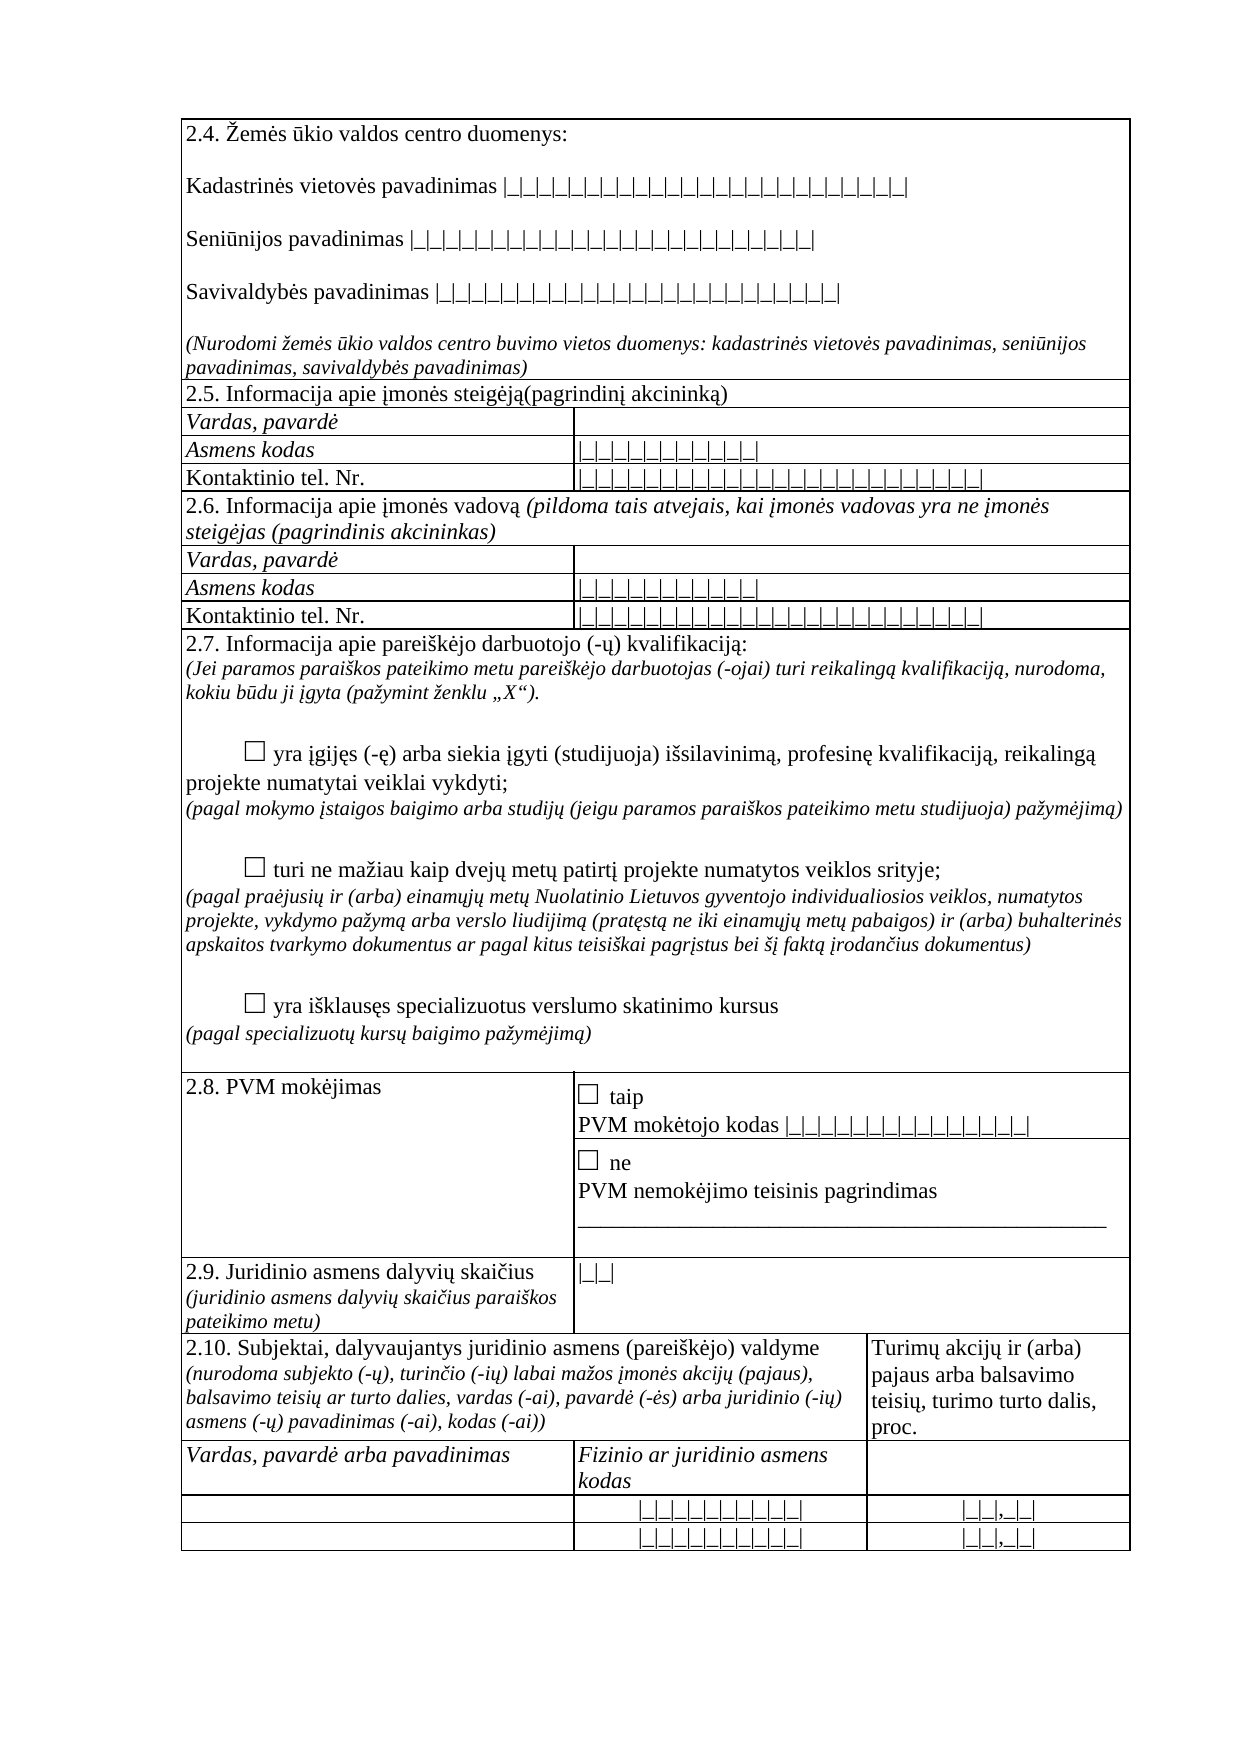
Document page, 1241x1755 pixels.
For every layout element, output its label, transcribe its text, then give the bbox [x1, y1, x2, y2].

table_cell [182, 1523, 573, 1550]
table_cell Asmens kodas [182, 436, 573, 462]
table_cell |_|_|_|_|_|_|_|_|_|_| [575, 1496, 866, 1522]
table_cell Vardas, pavardė arba pavadinimas [182, 1441, 573, 1494]
table_cell 2.8. PVM mokėjimas [182, 1073, 573, 1257]
table_cell |_|_|_|_|_|_|_|_|_|_|_|_|_|_|_|_|_|_|_|_|_|_|_|_|_| [575, 464, 1129, 490]
table_cell 2.9. Juridinio asmens dalyvių skaičius (juridinio asmens dalyvių skaičius paraiškos pateikimo metu) [182, 1258, 573, 1333]
table_cell Kontaktinio tel. Nr. [182, 602, 573, 628]
table_cell 2.5. Informacija apie įmonės steigėją(pagrindinį akcininką) [182, 380, 1129, 407]
table_cell Vardas, pavardė [182, 408, 573, 434]
table_cell □ taip PVM mokėtojo kodas |_|_|_|_|_|_|_|_|_|_|_|_|_|_|_| [575, 1073, 1129, 1138]
table_cell |_|_|,_|_| [868, 1496, 1129, 1522]
table_cell 2.10. Subjektai, dalyvaujantys juridinio asmens (pareiškėjo) valdyme (nurodoma subjekto (-ų), turinčio (-ių) labai mažos įmonės akcijų (pajaus), balsavimo teisių ar turto dalies, vardas (-ai), pavardė (-ės) arba juridinio (-ių) asmens (-ų) pavadinimas (-ai), kodas (-ai)) [182, 1334, 866, 1440]
table_cell |_|_|_|_|_|_|_|_|_|_| [575, 1523, 866, 1550]
table_cell [575, 546, 1129, 572]
table_cell [575, 408, 1129, 434]
table_cell 2.4. Žemės ūkio valdos centro duomenys: Kadastrinės vietovės pavadinimas |_|_|_|_|_|_|_|_|_|_|_|_|_|_|_|_|_|_|_|_|_|_|_|_|_| Seniūnijos pavadinimas |_|_|_|_|_|_|_|_|_|_|_|_|_|_|_|_|_|_|_|_|_|_|_|_|_| Savivaldybės pavadinimas |_|_|_|_|_|_|_|_|_|_|_|_|_|_|_|_|_|_|_|_|_|_|_|_|_| (Nurodomi žemės ūkio valdos centro buvimo vietos duomenys: kadastrinės vietovės pavadinimas, seniūnijos pavadinimas, savivaldybės pavadinimas) [182, 120, 1129, 379]
table_cell Asmens kodas [182, 574, 573, 600]
table_cell 2.7. Informacija apie pareiškėjo darbuotojo (-ų) kvalifikaciją: (Jei paramos paraiškos pateikimo metu pareiškėjo darbuotojas (-ojai) turi reikalingą kvalifikaciją, nurodoma, kokiu būdu ji įgyta (pažymint ženklu „X“). □ yra įgijęs (-ę) arba siekia įgyti (studijuoja) išsilavinimą, profesinę kvalifikaciją, reikalingą projekte numatytai veiklai vykdyti; (pagal mokymo įstaigos baigimo arba studijų (jeigu paramos paraiškos pateikimo metu studijuoja) pažymėjimą) □ turi ne mažiau kaip dvejų metų patirtį projekte numatytos veiklos srityje; (pagal praėjusių ir (arba) einamųjų metų Nuolatinio Lietuvos gyventojo individualiosios veiklos, numatytos projekte, vykdymo pažymą arba verslo liudijimą (pratęstą ne iki einamųjų metų pabaigos) ir (arba) buhalterinės apskaitos tvarkymo dokumentus ar pagal kitus teisiškai pagrįstus bei šį faktą įrodančius dokumentus) □ yra išklausęs specializuotus verslumo skatinimo kursus (pagal specializuotų kursų baigimo pažymėjimą) [182, 630, 1129, 1071]
table_cell |_|_|_|_|_|_|_|_|_|_|_| [575, 574, 1129, 600]
table_cell □ ne PVM nemokėjimo teisinis pagrindimas _ [575, 1139, 1129, 1257]
table_cell |_|_|,_|_| [868, 1523, 1129, 1550]
table_cell [868, 1441, 1129, 1494]
table_cell Turimų akcijų ir (arba) pajaus arba balsavimo teisių, turimo turto dalis, proc. [868, 1334, 1129, 1440]
table_cell Kontaktinio tel. Nr. [182, 464, 573, 490]
table_cell |_|_| [575, 1258, 1129, 1333]
table_cell |_|_|_|_|_|_|_|_|_|_|_| [575, 436, 1129, 462]
table_cell [182, 1496, 573, 1522]
table_cell Fizinio ar juridinio asmens kodas [575, 1441, 866, 1494]
table_cell 2.6. Informacija apie įmonės vadovą (pildoma tais atvejais, kai įmonės vadovas yra ne įmonės steigėjas (pagrindinis akcininkas) [182, 492, 1129, 544]
table_cell |_|_|_|_|_|_|_|_|_|_|_|_|_|_|_|_|_|_|_|_|_|_|_|_|_| [575, 602, 1129, 628]
table_cell Vardas, pavardė [182, 546, 573, 572]
